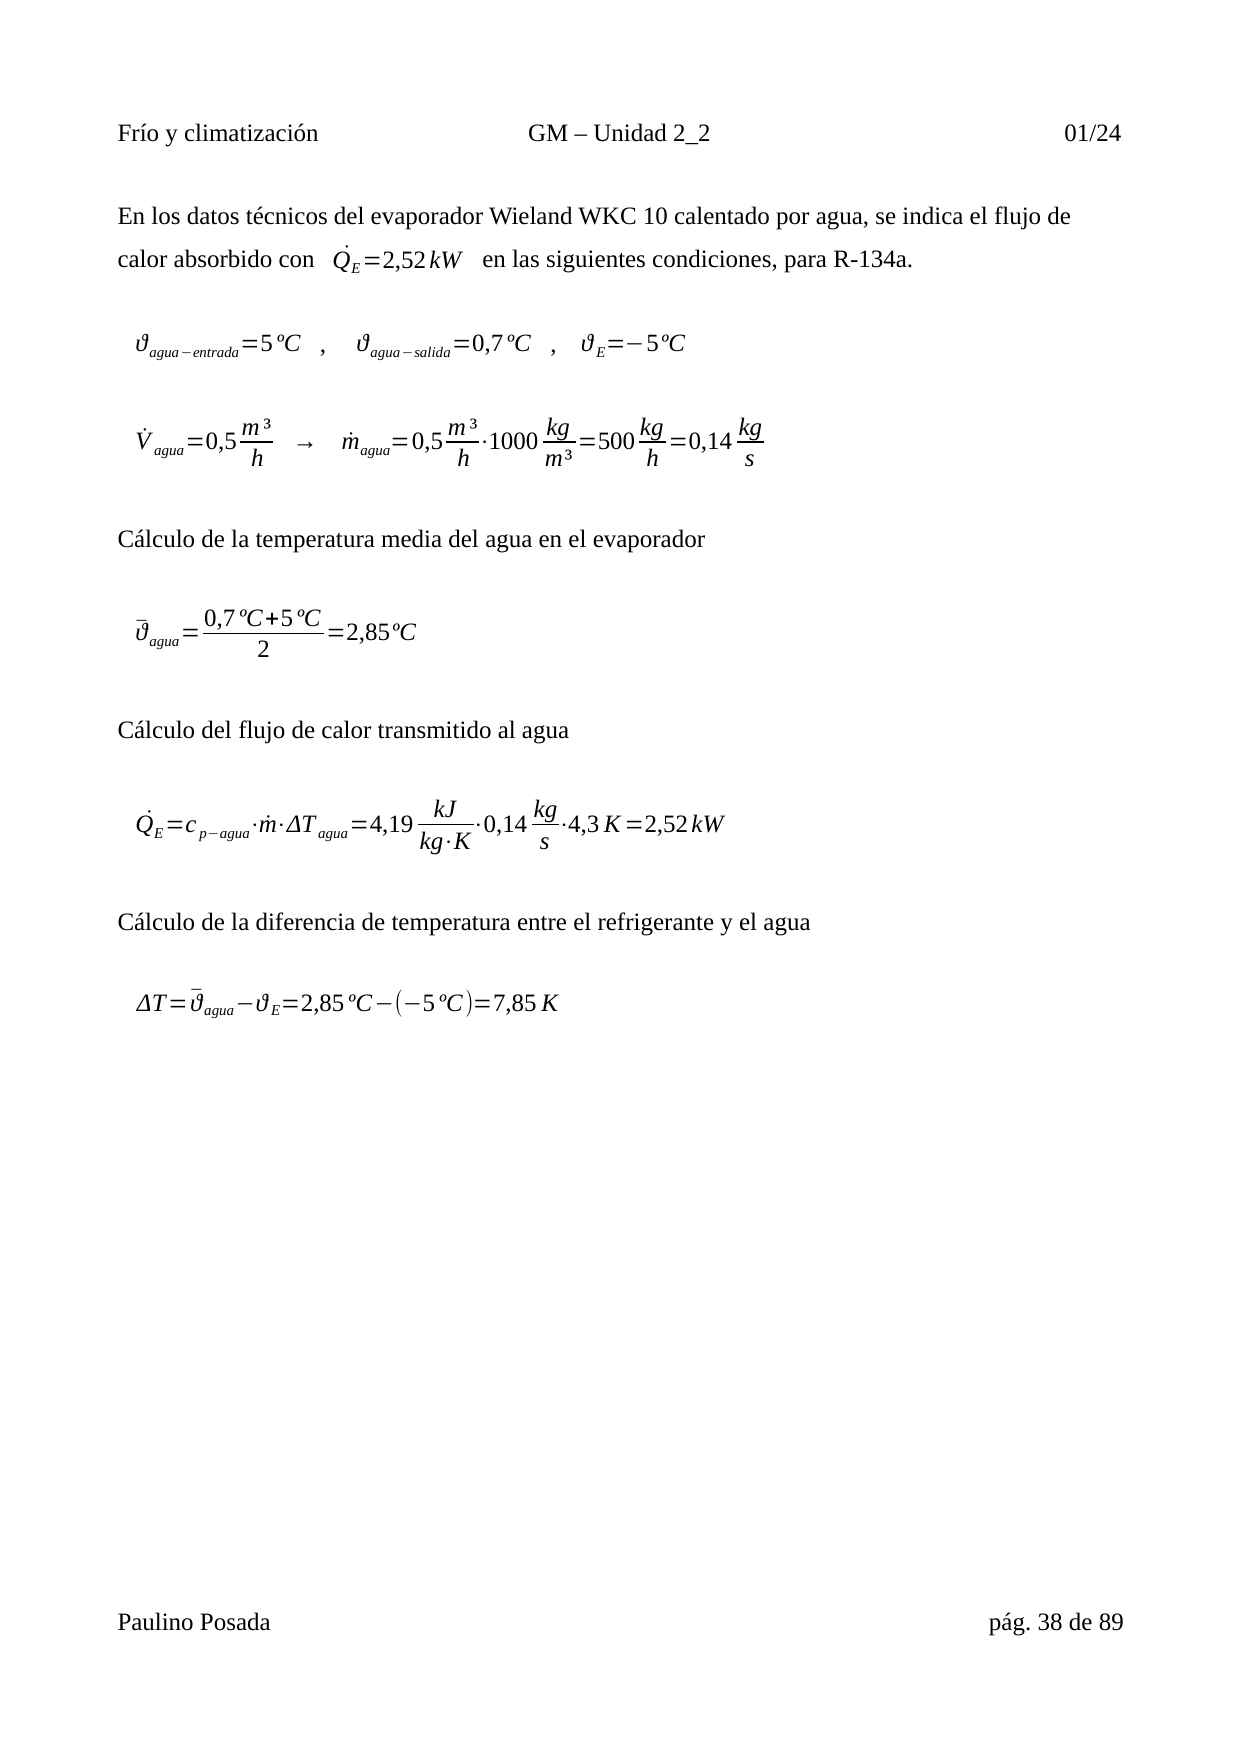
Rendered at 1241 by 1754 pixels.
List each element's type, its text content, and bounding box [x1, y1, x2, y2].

text Cálculo de la temperatura media del agua en el evaporador [117, 524, 1123, 553]
text En los datos técnicos del evaporador Wieland WKC 10 calentado por agua, se indica el flujo de calor absorbido conen las siguientes condiciones, para R-134a. [117, 201, 1123, 277]
text , , [117, 329, 1123, 361]
text Cálculo del flujo de calor transmitido al agua [117, 715, 1123, 744]
text → [117, 413, 1123, 472]
text Cálculo de la diferencia de temperatura entre el refrigerante y el agua [117, 907, 1123, 936]
